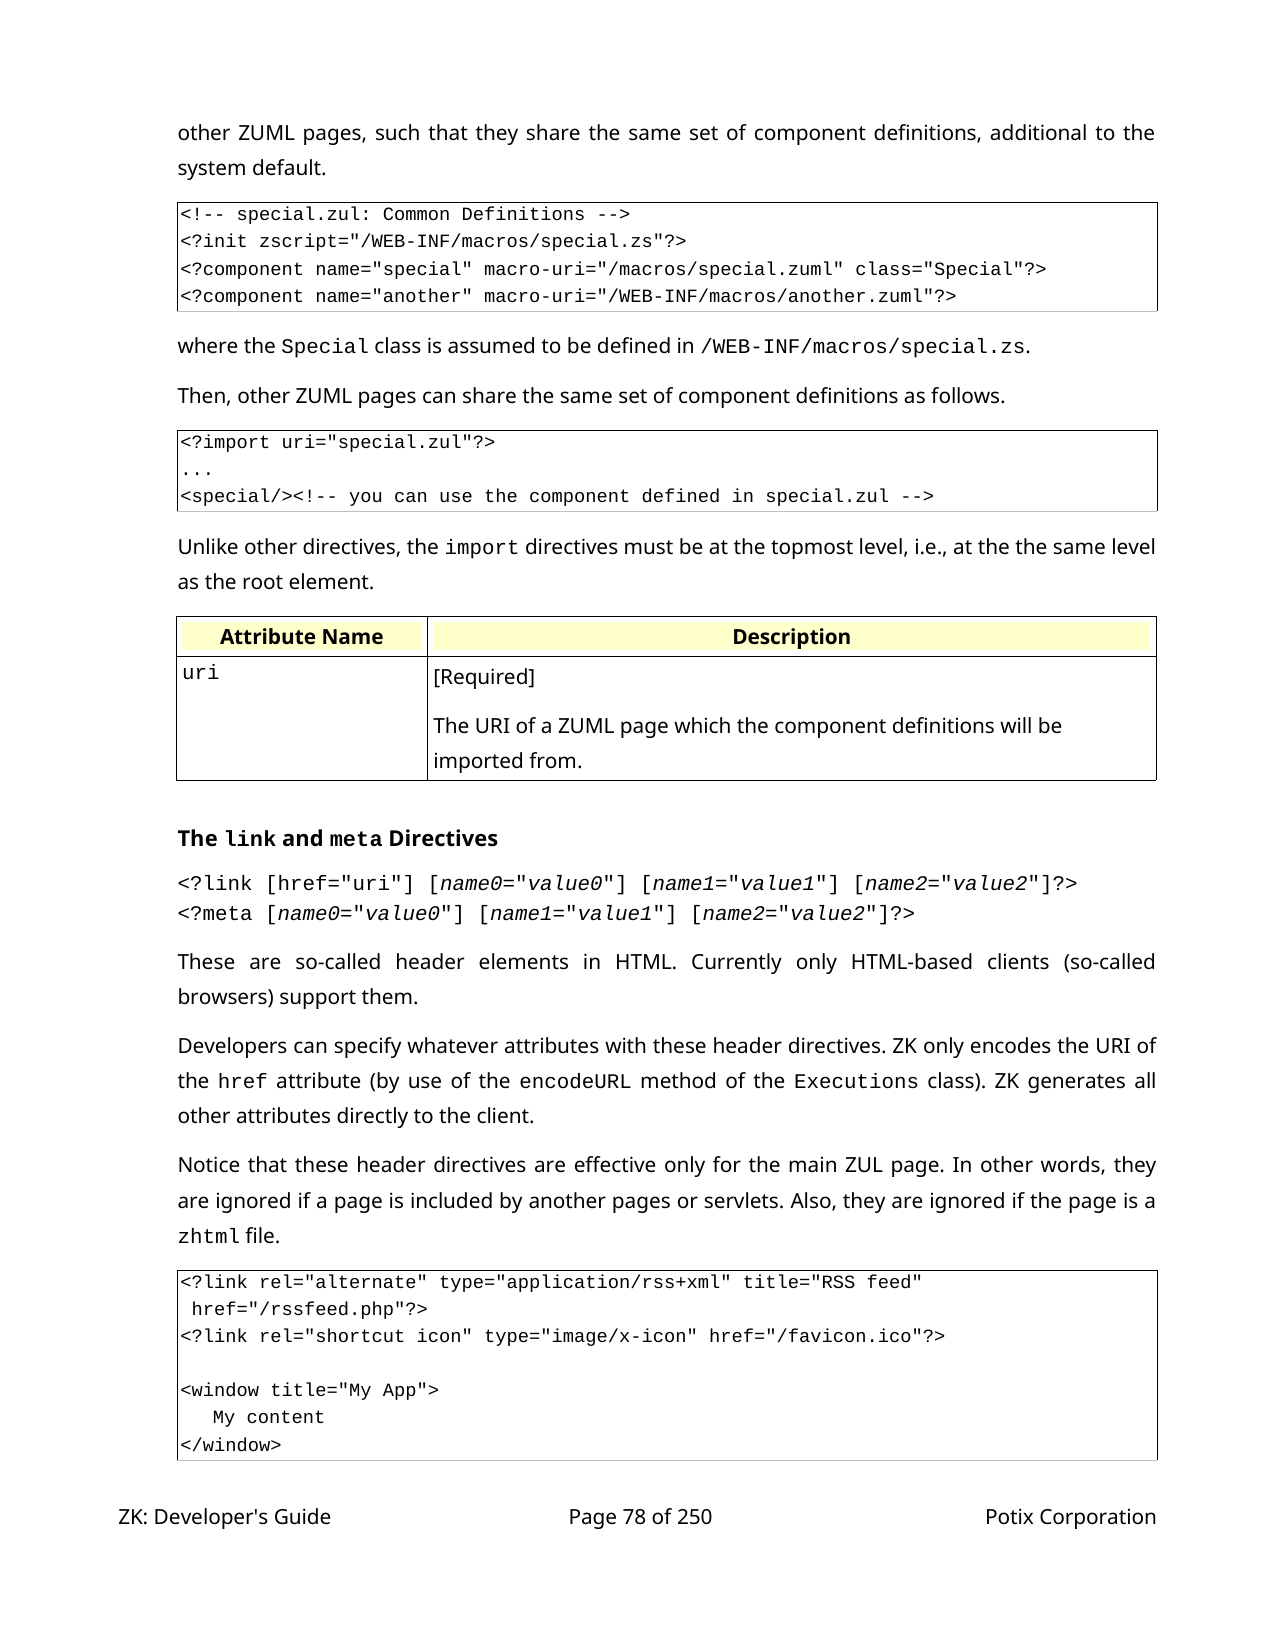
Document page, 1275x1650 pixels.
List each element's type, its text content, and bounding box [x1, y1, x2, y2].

table_cell [Required] The URI of a ZUML page which the component definitions will be imported from. [428, 657, 1156, 780]
text <window title="My App"> [178, 1378, 1157, 1402]
text My content [178, 1405, 1157, 1430]
text <special/><!-- you can use the component defined in special.zul --> [178, 484, 1157, 511]
text href="/rssfeed.php"?> <?link rel="shortcut icon" type="image/x-icon" href="/favicon.ico"?> [178, 1297, 1157, 1348]
table_header Attribute Name [177, 617, 427, 656]
text <?import uri="special.zul"?> [178, 431, 1157, 454]
text ... [178, 457, 1157, 481]
table_cell uri [177, 657, 427, 780]
text <?component name="special" macro-uri="/macros/special.zuml" class="Special"?> [178, 257, 1157, 281]
text other ZUML pages, such that they share the same set of component definitions, additional to the system default. [177, 118, 1157, 182]
text <!-- special.zul: Common Definitions --> [178, 203, 1157, 226]
text These are so-called header elements in HTML. Currently only HTML-based clients (so-called browsers) support them. [177, 947, 1157, 1010]
text <?component name="another" macro-uri="/WEB-INF/macros/another.zuml"?> [178, 284, 1157, 311]
text Developers can specify whatever attributes with these header directives. ZK only encodes the URI of the href attribute (by use of the encodeURL method of the Executions class). ZK generates all other attributes directly to the client. [177, 1031, 1157, 1130]
text Unlike other directives, the import directives must be at the topmost level, i.e., at the the same level as the root element. [177, 532, 1157, 596]
subtitle The link and meta Directives [177, 823, 1157, 853]
table_header Description [428, 617, 1156, 656]
text Notice that these header directives are effective only for the main ZUL page. In other words, they are ignored if a page is included by another pages or servlets. Also, they are ignored if the page is a zhtml file. [177, 1151, 1157, 1249]
text </window> [178, 1433, 1157, 1460]
text where the Special class is assumed to be defined in /WEB-INF/macros/special.zs. [177, 332, 1157, 360]
text <?link [href="uri"] [name0="value0"] [name1="value1"] [name2="value2"]?> <?meta [name0="value0"] [name1="value1"] [name2="value2"]?> [177, 873, 1157, 926]
text <?link rel="alternate" type="application/rss+xml" title="RSS feed" [178, 1271, 1157, 1294]
text <?init zscript="/WEB-INF/macros/special.zs"?> [178, 229, 1157, 254]
text Then, other ZUML pages can share the same set of component definitions as follows. [177, 381, 1157, 409]
